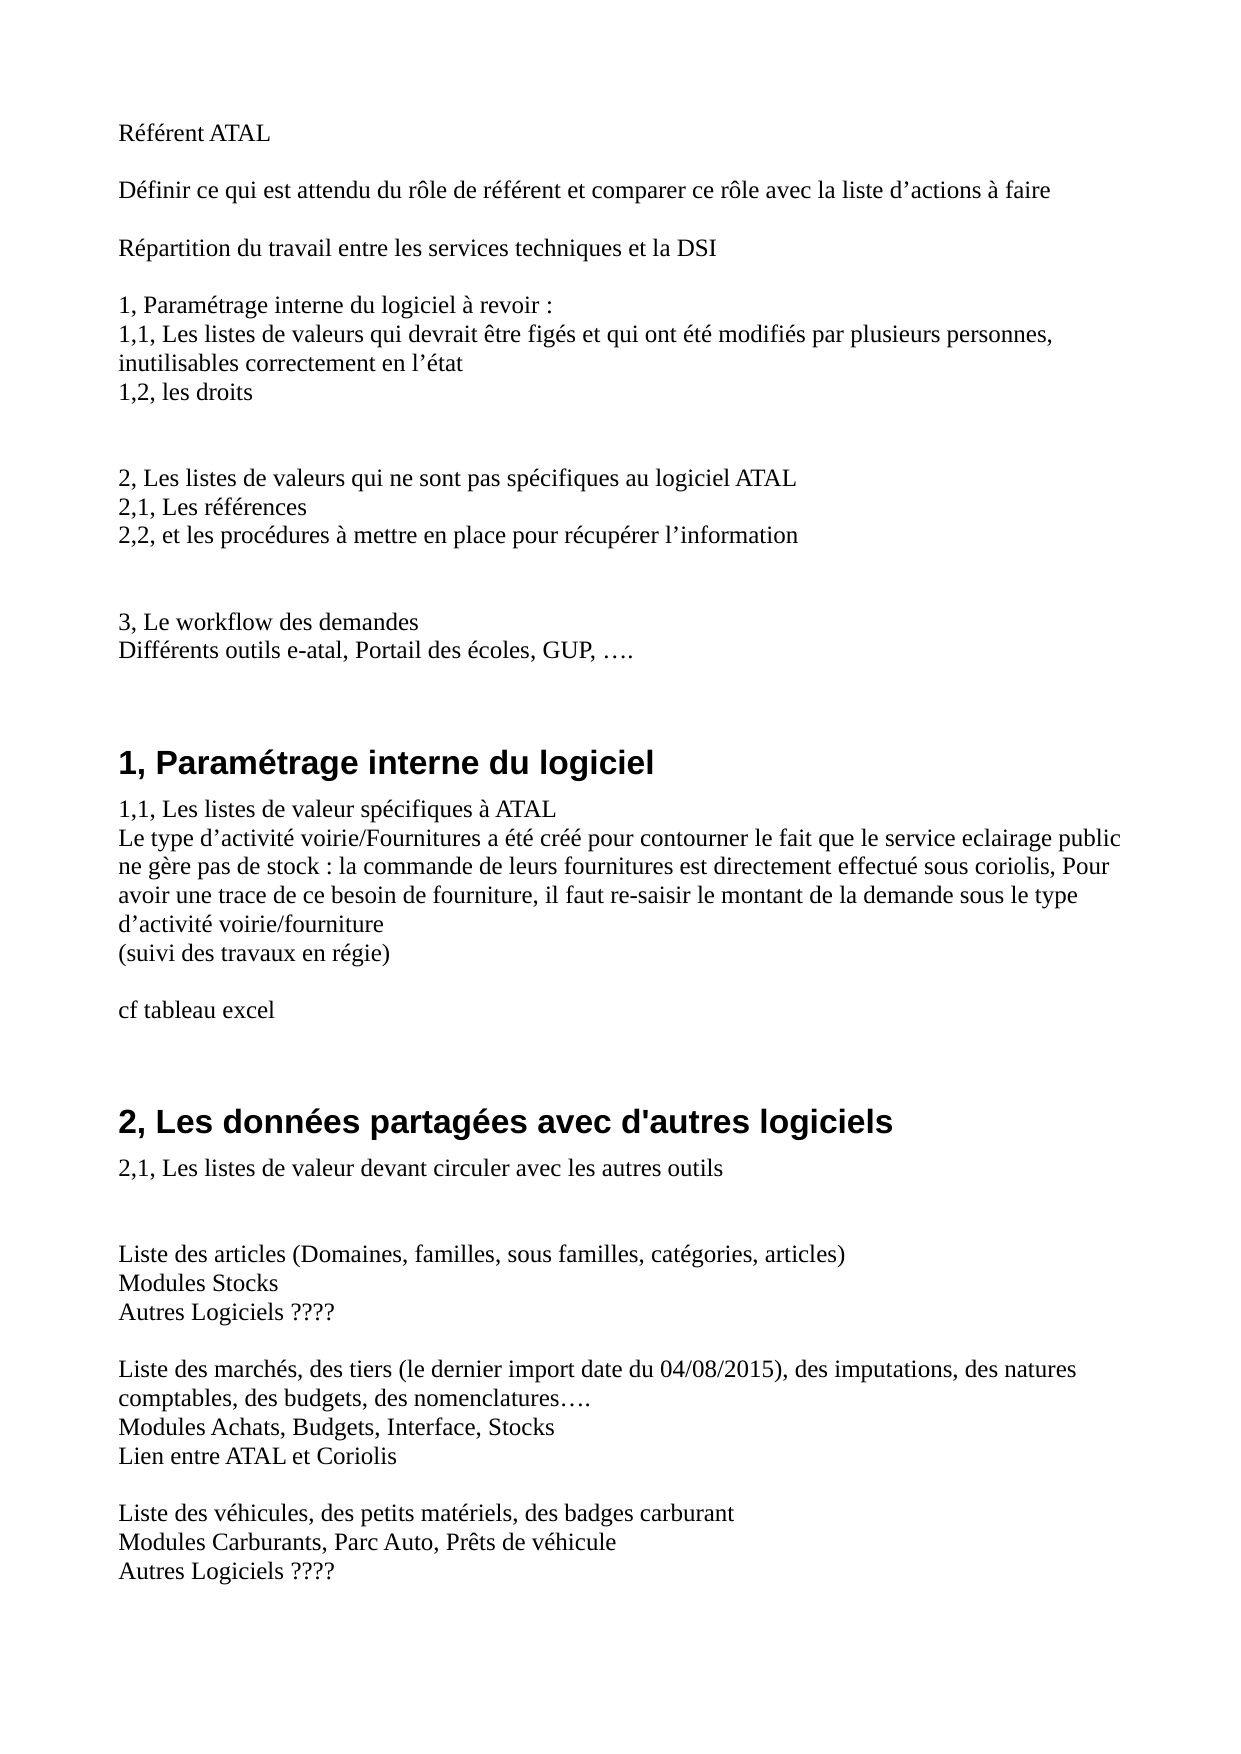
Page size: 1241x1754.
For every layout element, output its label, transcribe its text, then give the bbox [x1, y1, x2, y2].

text Liste des marchés, des tiers (le dernier import date du 04/08/2015), des imputations, des natures comptables, des budgets, des nomenclatures…. [118, 1354, 1122, 1412]
text 2,1, Les références [118, 492, 1122, 521]
text 2, Les listes de valeurs qui ne sont pas spécifiques au logiciel ATAL [118, 463, 1122, 492]
text (suivi des travaux en régie) [118, 938, 1122, 966]
text 2,1, Les listes de valeur devant circuler avec les autres outils [118, 1153, 1122, 1182]
text 1,1, Les listes de valeur spécifiques à ATAL [118, 794, 1122, 823]
text Modules Stocks [118, 1268, 1122, 1297]
text Liste des articles (Domaines, familles, sous familles, catégories, articles) [118, 1239, 1122, 1268]
text Autres Logiciels ???? [118, 1297, 1122, 1326]
text 1,1, Les listes de valeurs qui devrait être figés et qui ont été modifiés par plusieurs personnes, inutilisables correctement en l’état [118, 319, 1122, 377]
text Référent ATAL [118, 118, 1122, 147]
text 3, Le workflow des demandes [118, 607, 1122, 636]
text Liste des véhicules, des petits matériels, des badges carburant [118, 1498, 1122, 1527]
text 1,2, les droits [118, 377, 1122, 406]
text Répartition du travail entre les services techniques et la DSI [118, 233, 1122, 262]
text Définir ce qui est attendu du rôle de référent et comparer ce rôle avec la liste d’actions à faire [118, 176, 1122, 204]
subtitle 1, Paramétrage interne du logiciel [118, 743, 1122, 781]
text Différents outils e-atal, Portail des écoles, GUP, …. [118, 636, 1122, 664]
text Modules Carburants, Parc Auto, Prêts de véhicule [118, 1527, 1122, 1556]
text 1, Paramétrage interne du logiciel à revoir : [118, 291, 1122, 319]
text Modules Achats, Budgets, Interface, Stocks [118, 1412, 1122, 1441]
text cf tableau excel [118, 995, 1122, 1024]
text Le type d’activité voirie/Fournitures a été créé pour contourner le fait que le service eclairage public ne gère pas de stock : la commande de leurs fournitures est directement effectué sous coriolis, Pour avoir une trace de ce besoin de fourniture, il faut re-saisir le montant de la demande sous le type d’activité voirie/fourniture [118, 823, 1122, 938]
text 2,2, et les procédures à mettre en place pour récupérer l’information [118, 521, 1122, 549]
text Autres Logiciels ???? [118, 1556, 1122, 1584]
text Lien entre ATAL et Coriolis [118, 1441, 1122, 1469]
subtitle 2, Les données partagées avec d'autres logiciels [118, 1102, 1122, 1141]
